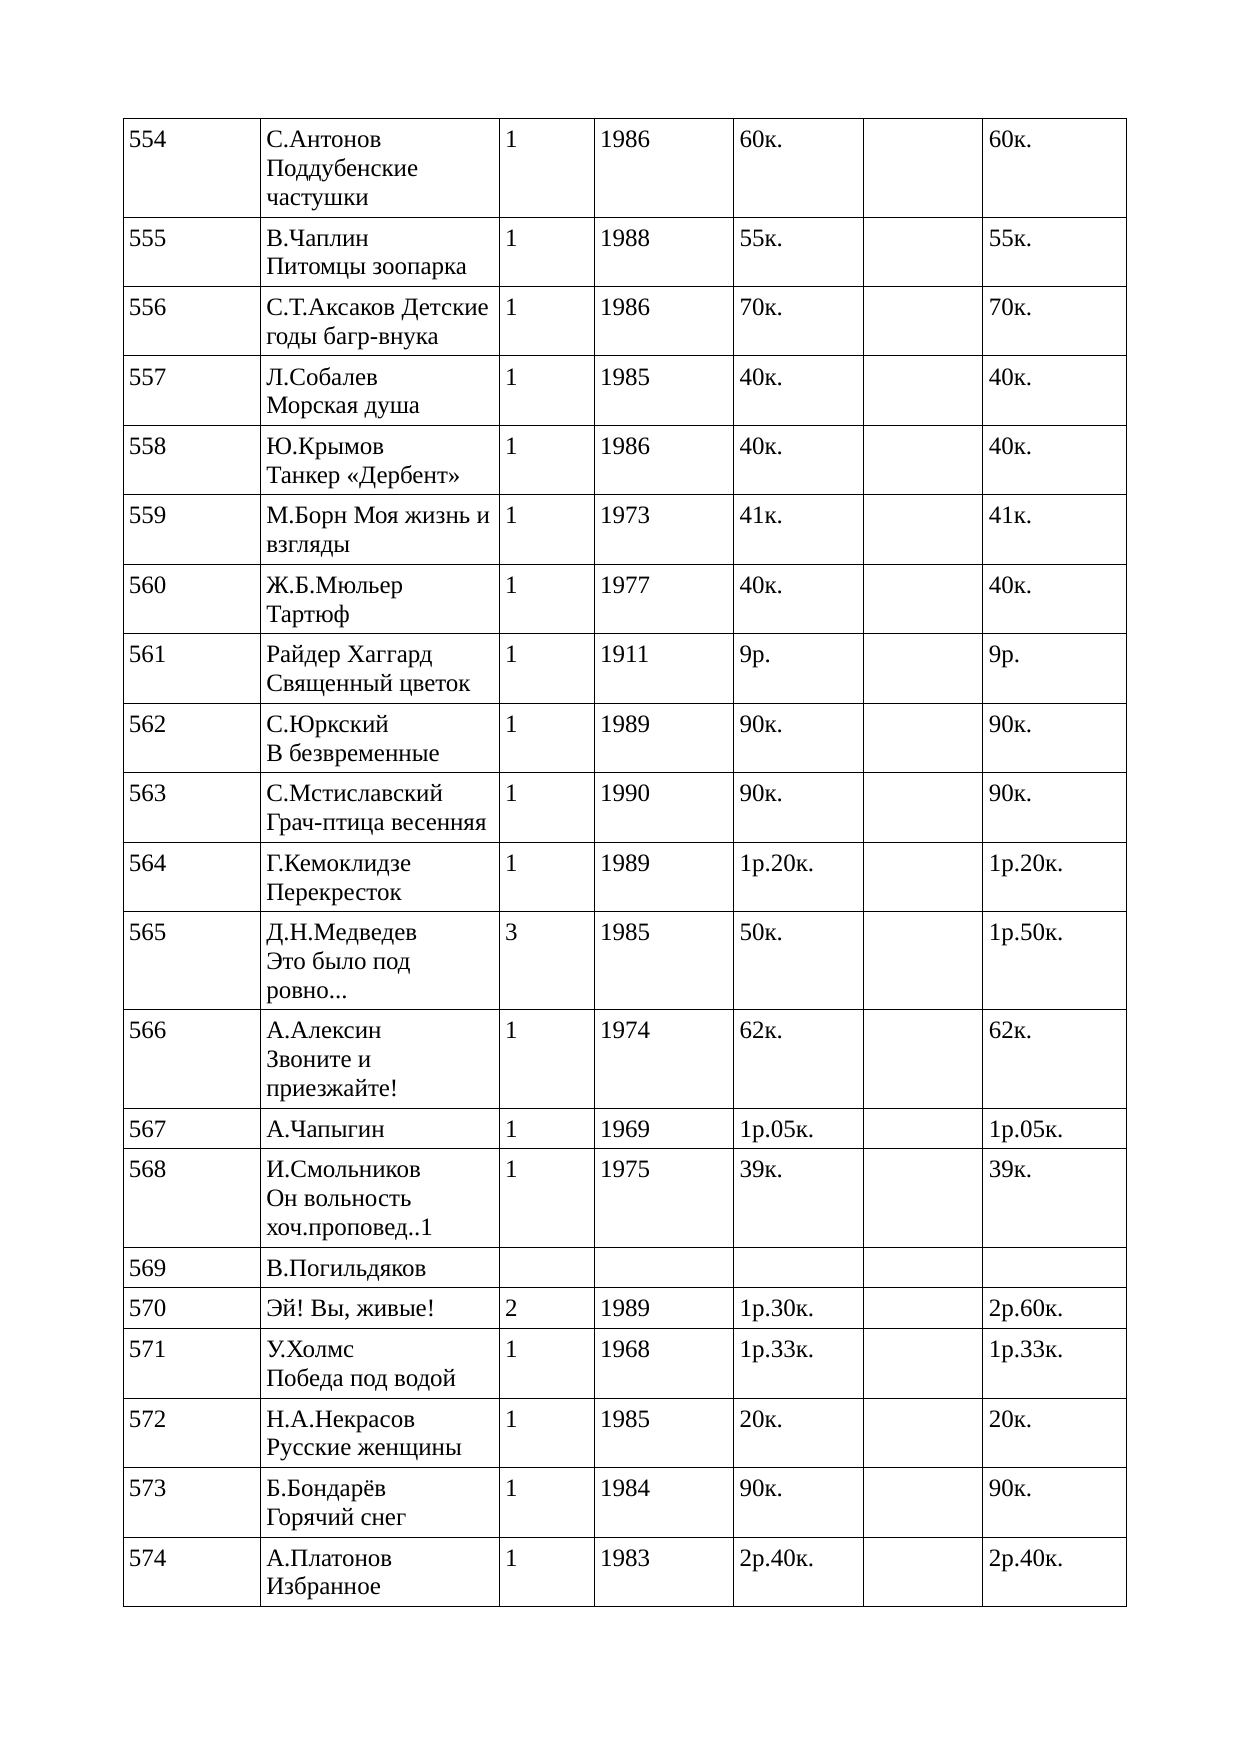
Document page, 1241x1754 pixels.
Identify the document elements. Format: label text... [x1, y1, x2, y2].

table_cell 20к. [734, 1399, 863, 1467]
table_cell 1 [500, 704, 594, 772]
table_cell 70к. [983, 287, 1126, 355]
table_cell Л.Собалев Морская душа [261, 356, 499, 425]
table_cell 1р.05к. [983, 1109, 1126, 1148]
table_cell 70к. [734, 287, 863, 355]
table_cell 1р.30к. [734, 1288, 863, 1328]
table_cell Д.Н.Медведев Это было под ровно... [261, 912, 499, 1009]
table_cell [864, 1329, 982, 1397]
table_cell С.Антонов Поддубенские частушки [261, 119, 499, 216]
table_cell 568 [124, 1149, 260, 1247]
table_cell [864, 1468, 982, 1536]
table_cell [864, 843, 982, 911]
table_cell 90к. [734, 704, 863, 772]
table_cell [864, 704, 982, 772]
table_cell 1р.20к. [983, 843, 1126, 911]
table_cell Н.А.Некрасов Русские женщины [261, 1399, 499, 1467]
table_cell 1986 [595, 426, 733, 494]
table_cell А.Платонов Избранное [261, 1538, 499, 1606]
table_cell [864, 287, 982, 355]
table_cell 573 [124, 1468, 260, 1536]
table_cell 40к. [983, 565, 1126, 633]
table_cell В.Погильдяков [261, 1248, 499, 1287]
table_cell 1990 [595, 773, 733, 842]
table_cell [864, 426, 982, 494]
table_cell 1 [500, 495, 594, 564]
table_cell 554 [124, 119, 260, 216]
table_cell [864, 912, 982, 1009]
table_cell 9р. [983, 634, 1126, 703]
table_cell 41к. [734, 495, 863, 564]
table_cell 570 [124, 1288, 260, 1328]
table_cell 39к. [734, 1149, 863, 1247]
table_cell 563 [124, 773, 260, 842]
table_cell 62к. [734, 1010, 863, 1108]
table_cell 2р.40к. [734, 1538, 863, 1606]
table_cell 557 [124, 356, 260, 425]
table_cell Эй! Вы, живые! [261, 1288, 499, 1328]
table_cell 566 [124, 1010, 260, 1108]
table_cell 1977 [595, 565, 733, 633]
table_cell 1975 [595, 1149, 733, 1247]
table_cell 561 [124, 634, 260, 703]
table_cell [864, 1399, 982, 1467]
table_cell 1р.05к. [734, 1109, 863, 1148]
table_cell [864, 356, 982, 425]
table_cell 1968 [595, 1329, 733, 1397]
table_cell В.Чаплин Питомцы зоопарка [261, 218, 499, 286]
table_cell Райдер Хаггард Священный цветок [261, 634, 499, 703]
table_cell 1985 [595, 912, 733, 1009]
table_cell 1988 [595, 218, 733, 286]
table_cell С.Мстиславский Грач-птица весенняя [261, 773, 499, 842]
table_cell 1 [500, 843, 594, 911]
table_cell 1 [500, 218, 594, 286]
table_cell 1 [500, 773, 594, 842]
table_cell 1 [500, 119, 594, 216]
table_cell 1989 [595, 843, 733, 911]
table_cell 1 [500, 356, 594, 425]
table_cell Ж.Б.Мюльер Тартюф [261, 565, 499, 633]
table_cell 565 [124, 912, 260, 1009]
table_cell 1 [500, 426, 594, 494]
table_cell 1989 [595, 704, 733, 772]
table_cell 1911 [595, 634, 733, 703]
table_cell Г.Кемоклидзе Перекресток [261, 843, 499, 911]
table_cell 1989 [595, 1288, 733, 1328]
table_cell [864, 1248, 982, 1287]
table_cell 55к. [734, 218, 863, 286]
table_cell 1983 [595, 1538, 733, 1606]
table_cell 1 [500, 1109, 594, 1148]
table_cell 560 [124, 565, 260, 633]
table_cell 1969 [595, 1109, 733, 1148]
table_cell 90к. [983, 1468, 1126, 1536]
table_cell 40к. [734, 565, 863, 633]
table_cell 1 [500, 1399, 594, 1467]
table_cell 40к. [734, 356, 863, 425]
table_cell 40к. [983, 356, 1126, 425]
table_cell 1 [500, 1468, 594, 1536]
table_cell [864, 773, 982, 842]
table_cell 1 [500, 1538, 594, 1606]
table_cell 569 [124, 1248, 260, 1287]
table_cell [983, 1248, 1126, 1287]
table_cell 559 [124, 495, 260, 564]
table_cell 564 [124, 843, 260, 911]
table_cell 567 [124, 1109, 260, 1148]
table_cell 40к. [983, 426, 1126, 494]
table_cell 62к. [983, 1010, 1126, 1108]
table_cell 90к. [983, 704, 1126, 772]
table_cell 1984 [595, 1468, 733, 1536]
table_cell 1 [500, 634, 594, 703]
table_cell 1р.20к. [734, 843, 863, 911]
table_cell [595, 1248, 733, 1287]
table_cell 60к. [983, 119, 1126, 216]
table_cell 571 [124, 1329, 260, 1397]
table_cell 1985 [595, 356, 733, 425]
table_cell [864, 1149, 982, 1247]
table_cell 574 [124, 1538, 260, 1606]
table_cell И.Смольников Он вольность хоч.проповед..1 [261, 1149, 499, 1247]
table_cell [864, 634, 982, 703]
table_cell 90к. [734, 773, 863, 842]
table_cell [500, 1248, 594, 1287]
table_cell 50к. [734, 912, 863, 1009]
table_cell 1р.50к. [983, 912, 1126, 1009]
table_cell [864, 1010, 982, 1108]
table_cell 562 [124, 704, 260, 772]
table_cell А.Алексин Звоните и приезжайте! [261, 1010, 499, 1108]
table_cell М.Борн Моя жизнь и взгляды [261, 495, 499, 564]
table_cell [864, 1288, 982, 1328]
table_cell 2р.60к. [983, 1288, 1126, 1328]
table_cell Ю.Крымов Танкер «Дербент» [261, 426, 499, 494]
table_cell 3 [500, 912, 594, 1009]
table_cell 1 [500, 287, 594, 355]
table_cell 558 [124, 426, 260, 494]
table_cell 1985 [595, 1399, 733, 1467]
table_cell 2р.40к. [983, 1538, 1126, 1606]
table_cell 1 [500, 1149, 594, 1247]
table_cell 1р.33к. [983, 1329, 1126, 1397]
table_cell С.Юркский В безвременные [261, 704, 499, 772]
table_cell 90к. [983, 773, 1126, 842]
table_cell 40к. [734, 426, 863, 494]
table_cell 1р.33к. [734, 1329, 863, 1397]
table_cell [864, 565, 982, 633]
table_cell 2 [500, 1288, 594, 1328]
table_cell А.Чапыгин [261, 1109, 499, 1148]
table_cell 1 [500, 1010, 594, 1108]
table_cell [864, 119, 982, 216]
table_cell 20к. [983, 1399, 1126, 1467]
table_cell У.Холмс Победа под водой [261, 1329, 499, 1397]
table_cell 1986 [595, 287, 733, 355]
table_cell 60к. [734, 119, 863, 216]
table_cell 55к. [983, 218, 1126, 286]
table_cell 90к. [734, 1468, 863, 1536]
table_cell Б.Бондарёв Горячий снег [261, 1468, 499, 1536]
table_cell 39к. [983, 1149, 1126, 1247]
table_cell [734, 1248, 863, 1287]
table_cell 572 [124, 1399, 260, 1467]
table_cell 1 [500, 1329, 594, 1397]
table_cell [864, 1109, 982, 1148]
table_cell 1973 [595, 495, 733, 564]
table_cell 1986 [595, 119, 733, 216]
table_cell 1 [500, 565, 594, 633]
table_cell 555 [124, 218, 260, 286]
table_cell С.Т.Аксаков Детские годы багр-внука [261, 287, 499, 355]
table_cell 1974 [595, 1010, 733, 1108]
table_cell [864, 1538, 982, 1606]
table_cell 556 [124, 287, 260, 355]
table_cell 41к. [983, 495, 1126, 564]
table_cell [864, 218, 982, 286]
table_cell [864, 495, 982, 564]
table_cell 9р. [734, 634, 863, 703]
